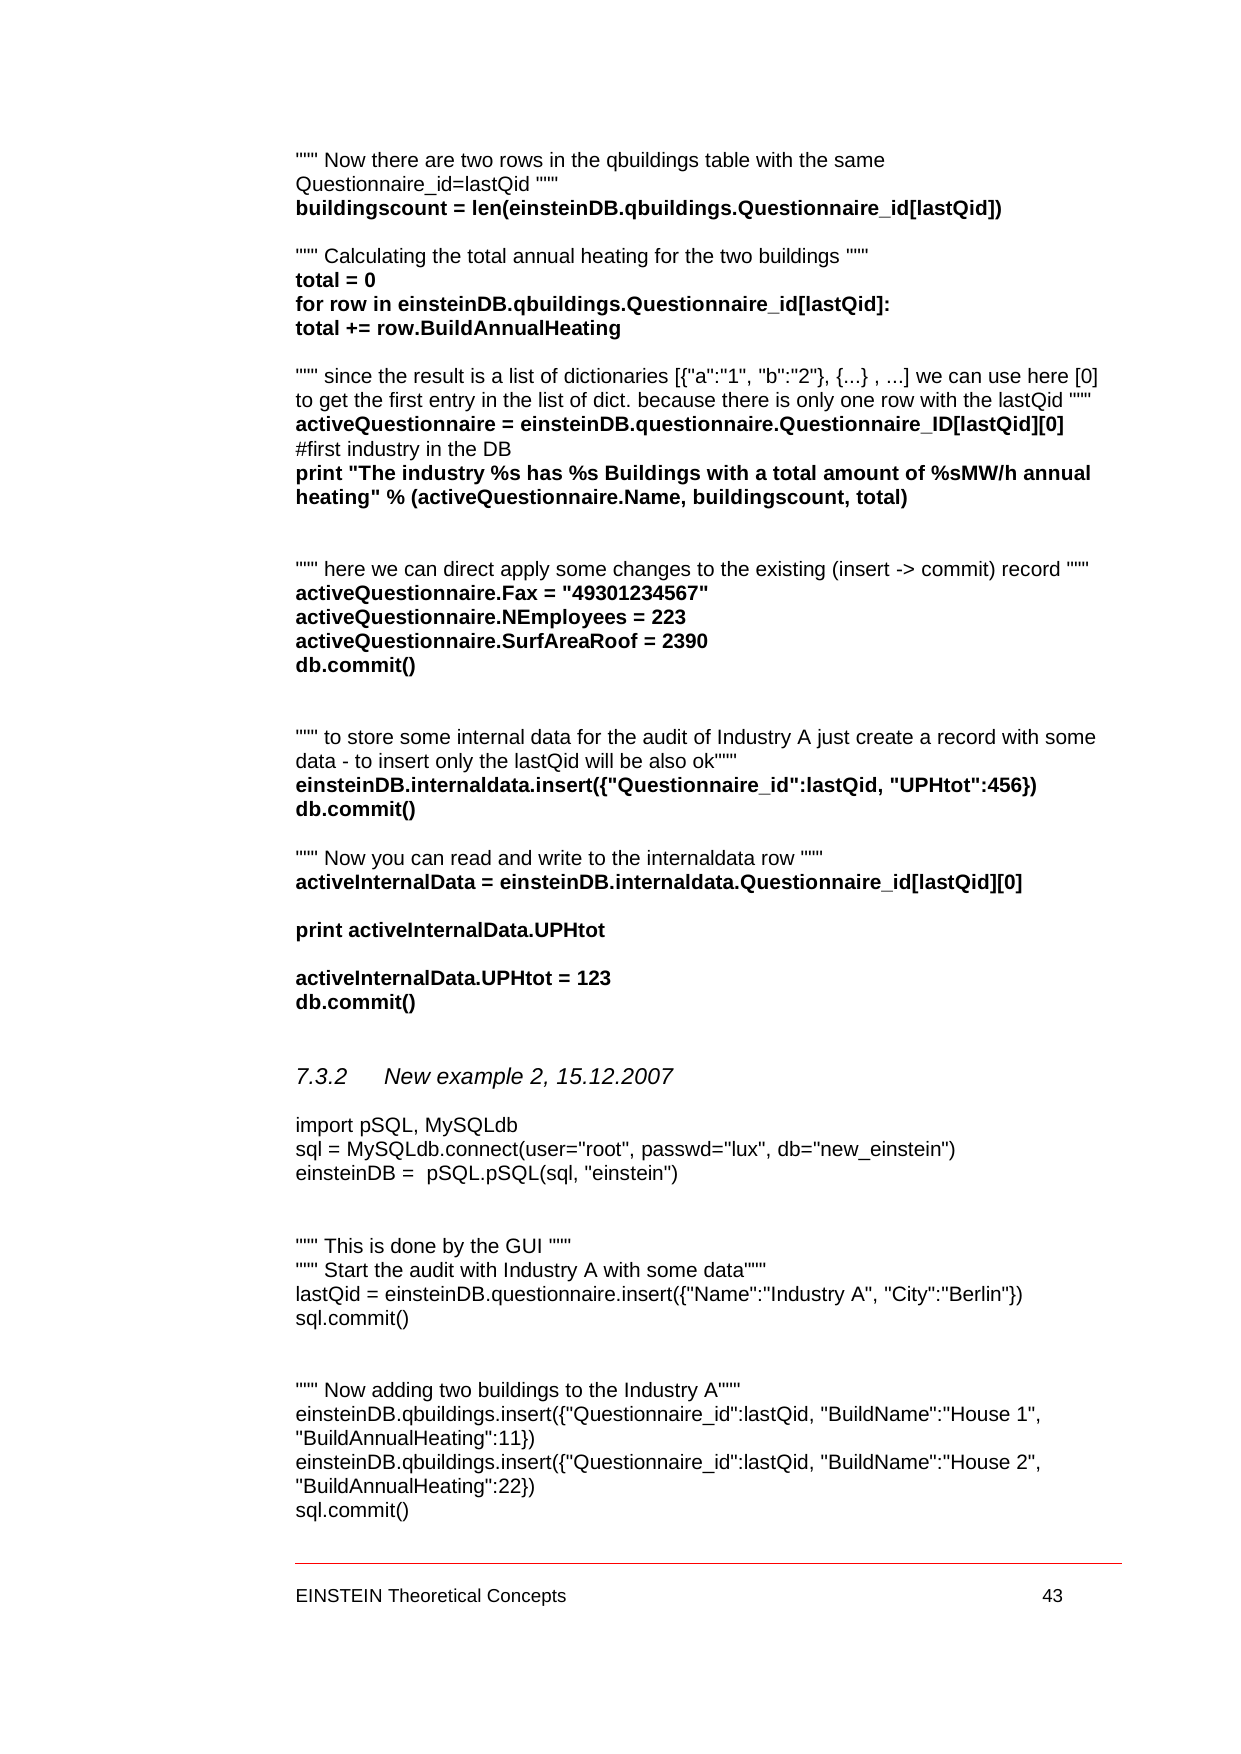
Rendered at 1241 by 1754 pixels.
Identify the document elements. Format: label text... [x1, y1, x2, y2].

text sql.commit() [295, 1306, 1122, 1330]
text activeQuestionnaire.NEmployees = 223 [295, 605, 1122, 629]
text einsteinDB.qbuildings.insert({"Questionnaire_id":lastQid, "BuildName":"House 1", "BuildAnnualHeating":11}) [295, 1402, 1122, 1450]
text lastQid = einsteinDB.questionnaire.insert({"Name":"Industry A", "City":"Berlin"}) [295, 1282, 1122, 1306]
text einsteinDB = pSQL.pSQL(sql, "einstein") [295, 1161, 1122, 1185]
text print "The industry %s has %s Buildings with a total amount of %sMW/h annual heating" % (activeQuestionnaire.Name, buildingscount, total) [295, 461, 1122, 509]
text activeInternalData.UPHtot = 123 [295, 966, 1122, 990]
text db.commit() [295, 653, 1122, 677]
text """ to store some internal data for the audit of Industry A just create a record with some data - to insert only the lastQid will be also ok""" [295, 725, 1122, 773]
text """ since the result is a list of dictionaries [{"a":"1", "b":"2"}, {...} , ...] we can use here [0] to get the first entry in the list of dict. because there is only one row with the lastQid """ [295, 364, 1122, 412]
text """ Now adding two buildings to the Industry A""" [295, 1378, 1122, 1402]
text print activeInternalData.UPHtot [295, 918, 1122, 942]
text einsteinDB.qbuildings.insert({"Questionnaire_id":lastQid, "BuildName":"House 2", "BuildAnnualHeating":22}) [295, 1450, 1122, 1498]
text activeInternalData = einsteinDB.internaldata.Questionnaire_id[lastQid][0] [295, 869, 1122, 894]
text activeQuestionnaire = einsteinDB.questionnaire.Questionnaire_ID[lastQid][0] #first industry in the DB [295, 412, 1122, 461]
text einsteinDB.internaldata.insert({"Questionnaire_id":lastQid, "UPHtot":456}) [295, 773, 1122, 797]
text activeQuestionnaire.Fax = "49301234567" [295, 581, 1122, 605]
text """ This is done by the GUI """ [295, 1233, 1122, 1258]
text sql = MySQLdb.connect(user="root", passwd="lux", db="new_einstein") [295, 1137, 1122, 1161]
text """ here we can direct apply some changes to the existing (insert -> commit) record """ [295, 557, 1122, 581]
text for row in einsteinDB.qbuildings.Questionnaire_id[lastQid]: [295, 292, 1122, 316]
text total += row.BuildAnnualHeating [295, 316, 1122, 340]
text """ Now there are two rows in the qbuildings table with the same Questionnaire_id=lastQid """ [295, 148, 1122, 196]
text """ Start the audit with Industry A with some data""" [295, 1258, 1122, 1282]
text activeQuestionnaire.SurfAreaRoof = 2390 [295, 629, 1122, 653]
text total = 0 [295, 268, 1122, 292]
text """ Now you can read and write to the internaldata row """ [295, 846, 1122, 869]
text buildingscount = len(einsteinDB.qbuildings.Questionnaire_id[lastQid]) [295, 196, 1122, 220]
text """ Calculating the total annual heating for the two buildings """ [295, 244, 1122, 268]
text db.commit() [295, 990, 1122, 1014]
text import pSQL, MySQLdb [295, 1113, 1122, 1137]
text db.commit() [295, 797, 1122, 821]
text sql.commit() [295, 1498, 1122, 1522]
subtitle New example 2, 15.12.2007 [295, 1062, 1122, 1089]
